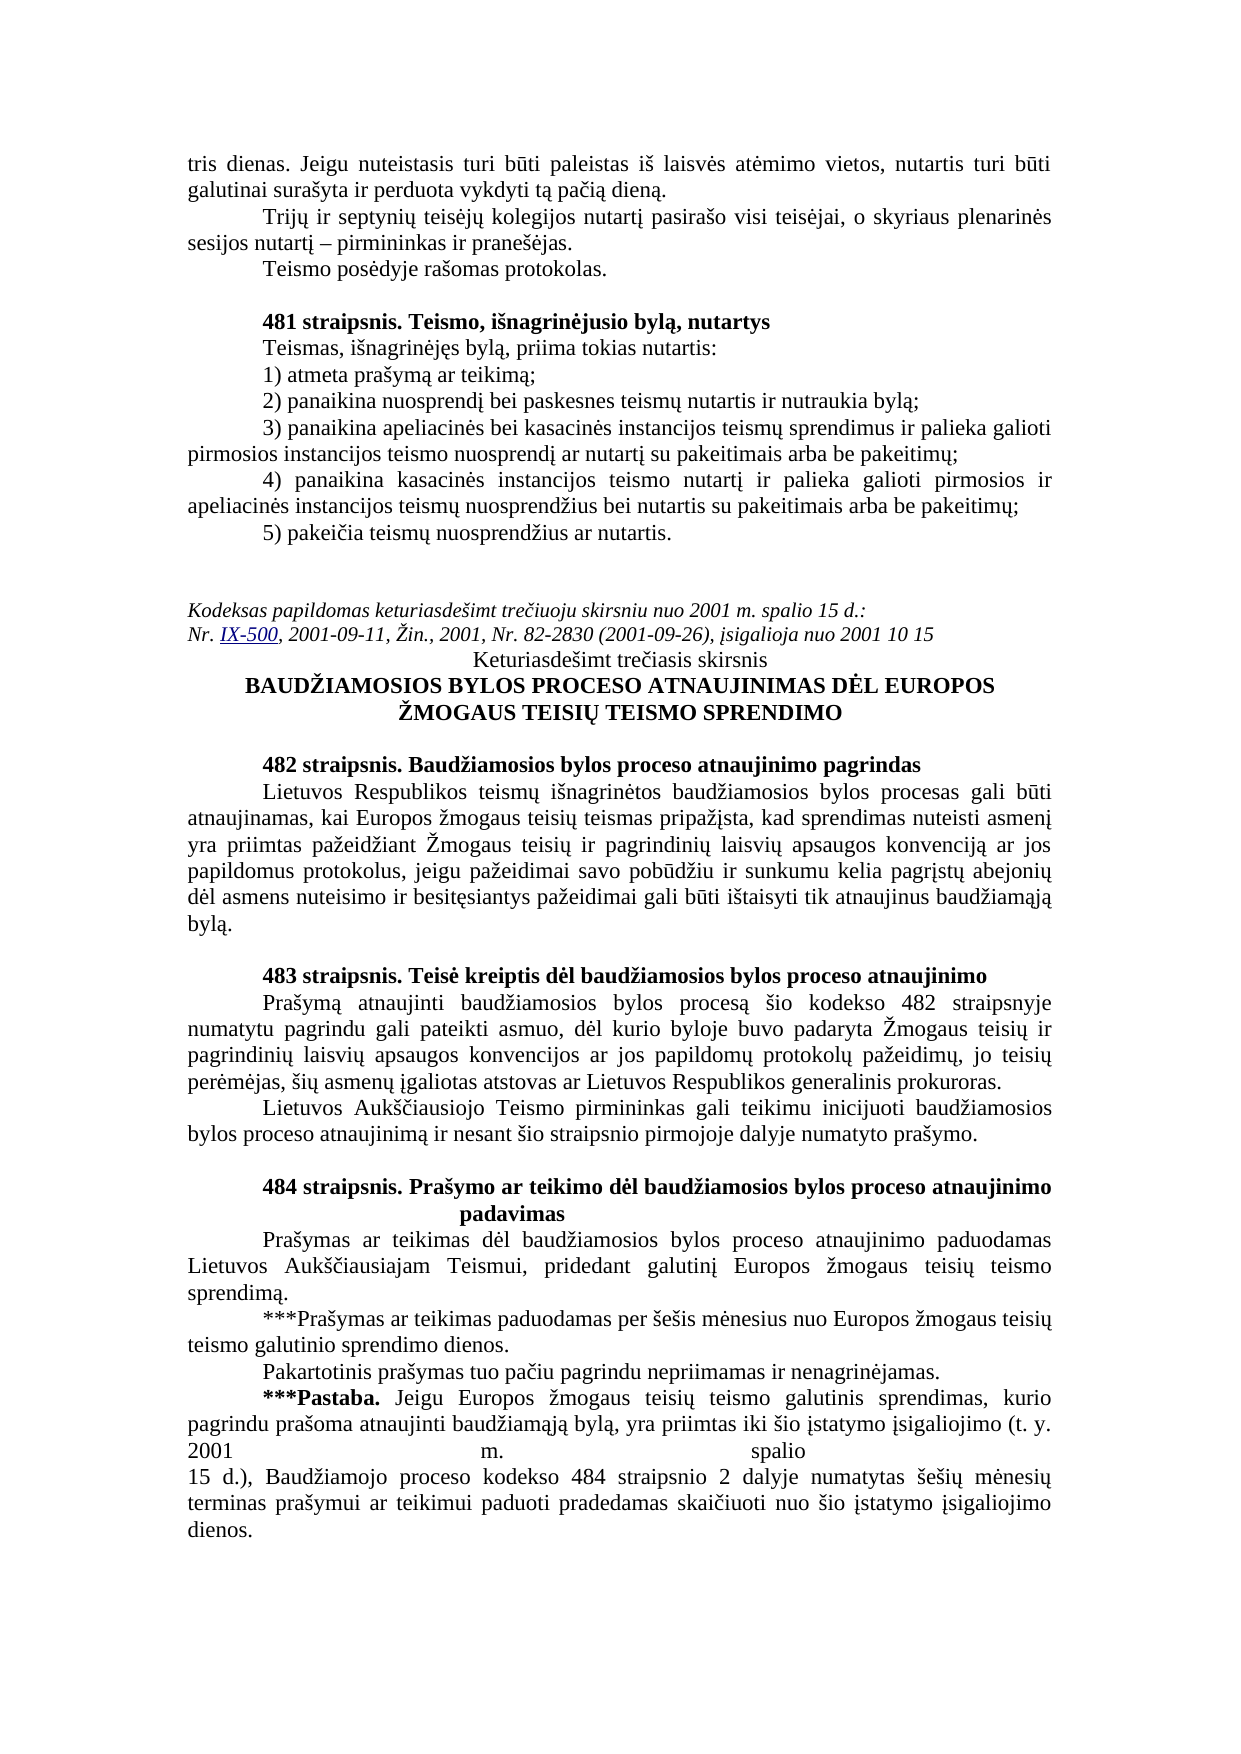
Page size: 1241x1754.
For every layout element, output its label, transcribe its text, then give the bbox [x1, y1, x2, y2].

text 3) panaikina apeliacinės bei kasacinės instancijos teismų sprendimus ir palieka galioti pirmosios instancijos teismo nuosprendį ar nutartį su pakeitimais arba be pakeitimų; [187, 413, 1053, 466]
text BAUDŽIAMOSIOS BYLOS PROCESO ATNAUJINIMAS DĖL EUROPOS ŽMOGAUS TEISIŲ TEISMO SPRENDIMO [187, 672, 1053, 725]
text 484 straipsnis. Prašymo ar teikimo dėl baudžiamosios bylos proceso atnaujinimo padavimas [262, 1173, 1053, 1226]
text Teismas, išnagrinėjęs bylą, priima tokias nutartis: [187, 334, 1053, 361]
text ***Pastaba. Jeigu Europos žmogaus teisių teismo galutinis sprendimas, kurio pagrindu prašoma atnaujinti baudžiamąją bylą, yra priimtas iki šio įstatymo įsigaliojimo (t. y. 2001 m. spalio 15 d.), Baudžiamojo proceso kodekso 484 straipsnio 2 dalyje numatytas šešių mėnesių terminas prašymui ar teikimui paduoti pradedamas skaičiuoti nuo šio įstatymo įsigaliojimo dienos. [187, 1384, 1053, 1542]
text 5) pakeičia teismų nuosprendžius ar nutartis. [187, 519, 1053, 545]
text Nr. IX-500, 2001-09-11, Žin., 2001, Nr. 82-2830 (2001-09-26), įsigalioja nuo 2001 10 15 [187, 622, 1053, 646]
text 4) panaikina kasacinės instancijos teismo nutartį ir palieka galioti pirmosios ir apeliacinės instancijos teismų nuosprendžius bei nutartis su pakeitimais arba be pakeitimų; [187, 466, 1053, 519]
text tris dienas. Jeigu nuteistasis turi būti paleistas iš laisvės atėmimo vietos, nutartis turi būti galutinai surašyta ir perduota vykdyti tą pačią dieną. [187, 150, 1053, 203]
text Lietuvos Respublikos teismų išnagrinėtos baudžiamosios bylos procesas gali būti atnaujinamas, kai Europos žmogaus teisių teismas pripažįsta, kad sprendimas nuteisti asmenį yra priimtas pažeidžiant Žmogaus teisių ir pagrindinių laisvių apsaugos konvenciją ar jos papildomus protokolus, jeigu pažeidimai savo pobūdžiu ir sunkumu kelia pagrįstų abejonių dėl asmens nuteisimo ir besitęsiantys pažeidimai gali būti ištaisyti tik atnaujinus baudžiamąją bylą. [187, 778, 1053, 936]
text Trijų ir septynių teisėjų kolegijos nutartį pasirašo visi teisėjai, o skyriaus plenarinės sesijos nutartį – pirmininkas ir pranešėjas. [187, 203, 1053, 255]
subtitle Keturiasdešimt trečiasis skirsnis [187, 646, 1053, 672]
text Pakartotinis prašymas tuo pačiu pagrindu nepriimamas ir nenagrinėjamas. [187, 1358, 1053, 1384]
text 482 straipsnis. Baudžiamosios bylos proceso atnaujinimo pagrindas [187, 752, 1053, 778]
text Prašymą atnaujinti baudžiamosios bylos procesą šio kodekso 482 straipsnyje numatytu pagrindu gali pateikti asmuo, dėl kurio byloje buvo padaryta Žmogaus teisių ir pagrindinių laisvių apsaugos konvencijos ar jos papildomų protokolų pažeidimų, jo teisių perėmėjas, šių asmenų įgaliotas atstovas ar Lietuvos Respublikos generalinis prokuroras. [187, 989, 1053, 1094]
text ***Prašymas ar teikimas paduodamas per šešis mėnesius nuo Europos žmogaus teisių teismo galutinio sprendimo dienos. [187, 1305, 1053, 1358]
text 2) panaikina nuosprendį bei paskesnes teismų nutartis ir nutraukia bylą; [187, 387, 1053, 413]
text 1) atmeta prašymą ar teikimą; [187, 361, 1053, 387]
text Prašymas ar teikimas dėl baudžiamosios bylos proceso atnaujinimo paduodamas Lietuvos Aukščiausiajam Teismui, pridedant galutinį Europos žmogaus teisių teismo sprendimą. [187, 1226, 1053, 1305]
text Lietuvos Aukščiausiojo Teismo pirmininkas gali teikimu inicijuoti baudžiamosios bylos proceso atnaujinimą ir nesant šio straipsnio pirmojoje dalyje numatyto prašymo. [187, 1094, 1053, 1147]
text 481 straipsnis. Teismo, išnagrinėjusio bylą, nutartys [187, 308, 1053, 334]
text Teismo posėdyje rašomas protokolas. [187, 255, 1053, 282]
text 483 straipsnis. Teisė kreiptis dėl baudžiamosios bylos proceso atnaujinimo [187, 962, 1053, 989]
text Kodeksas papildomas keturiasdešimt trečiuoju skirsniu nuo 2001 m. spalio 15 d.: [187, 598, 1053, 622]
